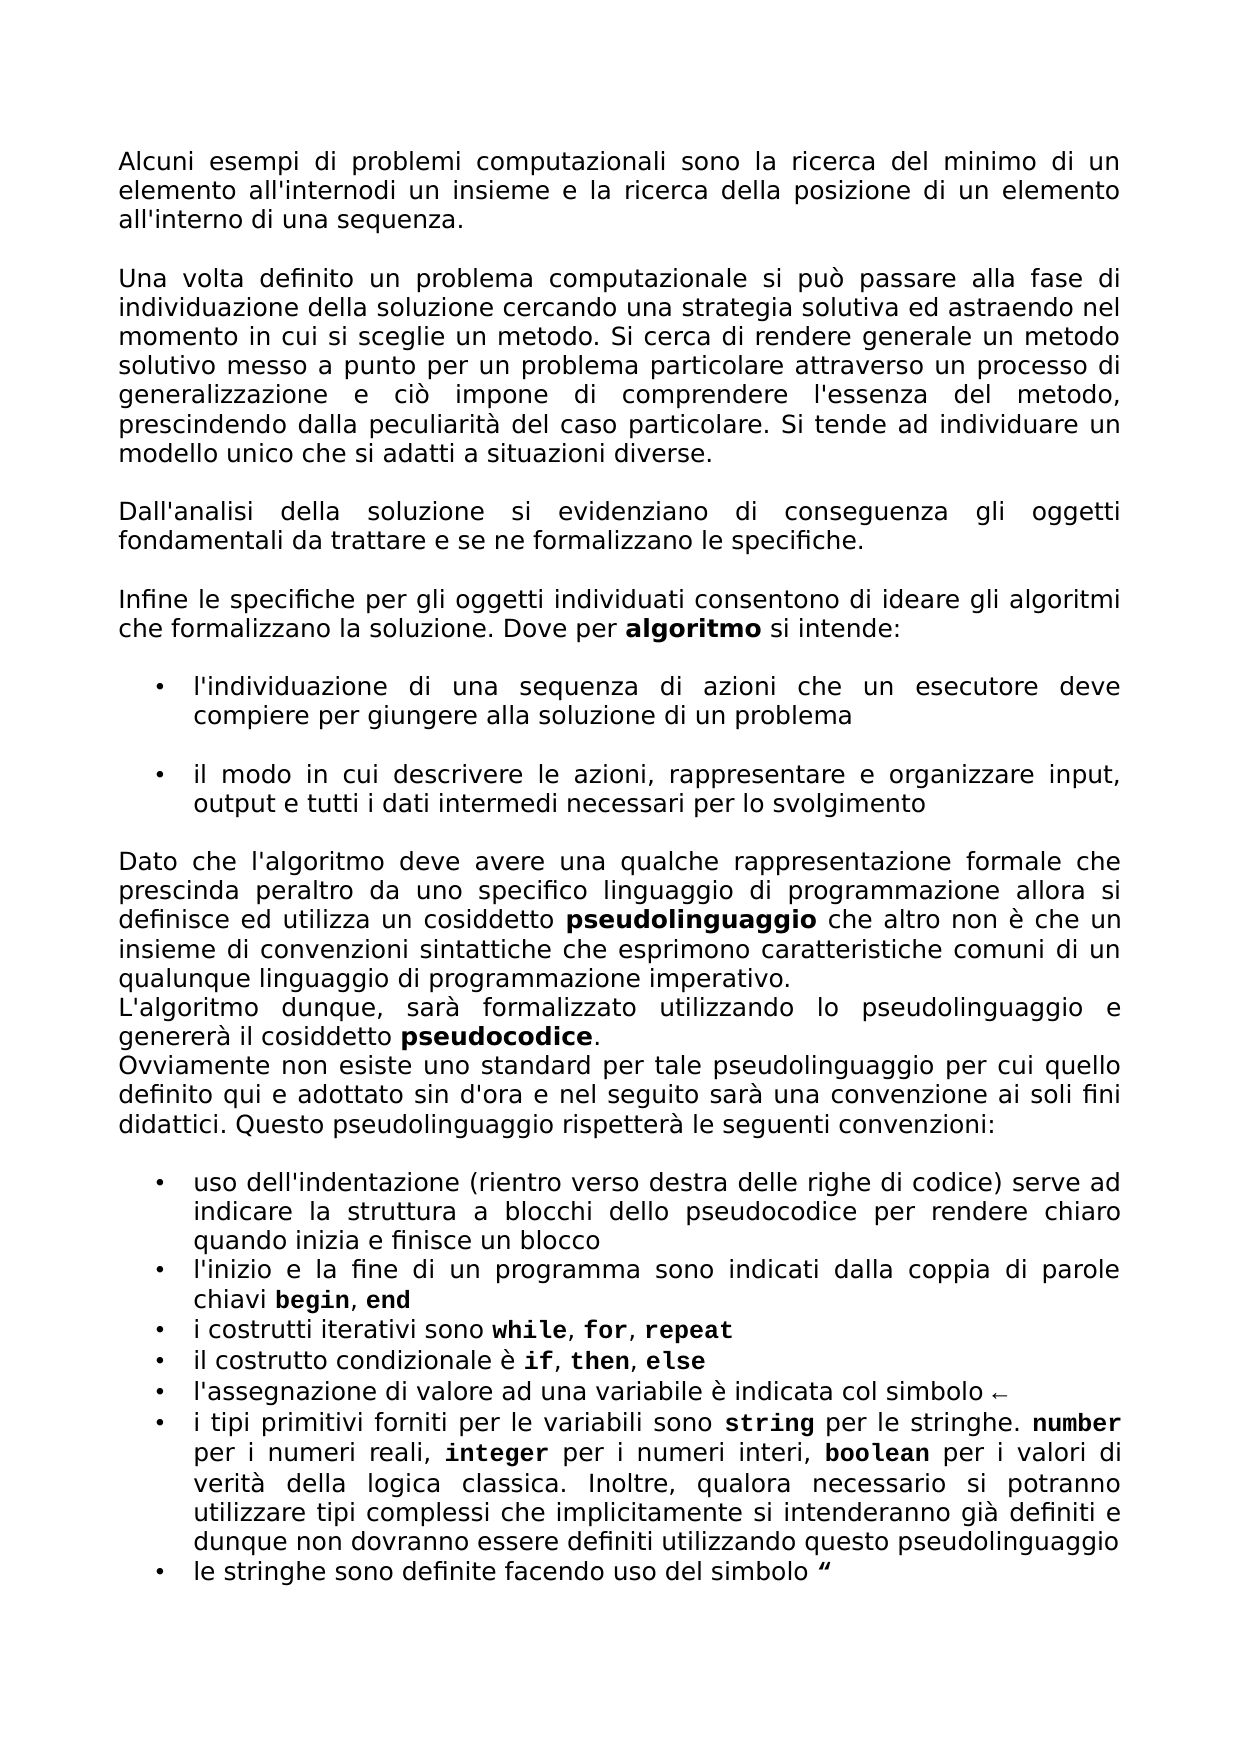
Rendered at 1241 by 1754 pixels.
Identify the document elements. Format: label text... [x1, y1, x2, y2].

list l'individuazione di una sequenza di azioni che un esecutore deve compiere per giungere alla soluzione di un problema [156, 672, 1122, 731]
text Una volta definito un problema computazionale si può passare alla fase di individuazione della soluzione cercando una strategia solutiva ed astraendo nel momento in cui si sceglie un metodo. Si cerca di rendere generale un metodo solutivo messo a punto per un problema particolare attraverso un processo di generalizzazione e ciò impone di comprendere l'essenza del metodo, prescindendo dalla peculiarità del caso particolare. Si tende ad individuare un modello unico che si adatti a situazioni diverse. [118, 264, 1122, 468]
text Infine le specifiche per gli oggetti individuati consentono di ideare gli algoritmi che formalizzano la soluzione. Dove per algoritmo si intende: [118, 585, 1122, 643]
list le stringhe sono definite facendo uso del simbolo “ [156, 1557, 1122, 1587]
text Dall'analisi della soluzione si evidenziano di conseguenza gli oggetti fondamentali da trattare e se ne formalizzano le specifiche. [118, 497, 1122, 556]
list l'assegnazione di valore ad una variabile è indicata col simbolo ← [156, 1377, 1122, 1408]
list uso dell'indentazione (rientro verso destra delle righe di codice) serve ad indicare la struttura a blocchi dello pseudocodice per rendere chiaro quando inizia e finisce un blocco [156, 1168, 1122, 1256]
text L'algoritmo dunque, sarà formalizzato utilizzando lo pseudolinguaggio e genererà il cosiddetto pseudocodice. [118, 993, 1122, 1051]
list l'inizio e la fine di un programma sono indicati dalla coppia di parole chiavi begin, end [156, 1256, 1122, 1316]
list il modo in cui descrivere le azioni, rappresentare e organizzare input, output e tutti i dati intermedi necessari per lo svolgimento [156, 760, 1122, 818]
list il costrutto condizionale è if, then, else [156, 1346, 1122, 1377]
list i costrutti iterativi sono while, for, repeat [156, 1316, 1122, 1346]
text Alcuni esempi di problemi computazionali sono la ricerca del minimo di un elemento all'internodi un insieme e la ricerca della posizione di un elemento all'interno di una sequenza. [118, 147, 1122, 235]
text Dato che l'algoritmo deve avere una qualche rappresentazione formale che prescinda peraltro da uno specifico linguaggio di programmazione allora si definisce ed utilizza un cosiddetto pseudolinguaggio che altro non è che un insieme di convenzioni sintattiche che esprimono caratteristiche comuni di un qualunque linguaggio di programmazione imperativo. [118, 847, 1122, 993]
list i tipi primitivi forniti per le variabili sono string per le stringhe. number per i numeri reali, integer per i numeri interi, boolean per i valori di verità della logica classica. Inoltre, qualora necessario si potranno utilizzare tipi complessi che implicitamente si intenderanno già definiti e dunque non dovranno essere definiti utilizzando questo pseudolinguaggio [156, 1408, 1122, 1557]
text Ovviamente non esiste uno standard per tale pseudolinguaggio per cui quello definito qui e adottato sin d'ora e nel seguito sarà una convenzione ai soli fini didattici. Questo pseudolinguaggio rispetterà le seguenti convenzioni: [118, 1051, 1122, 1139]
